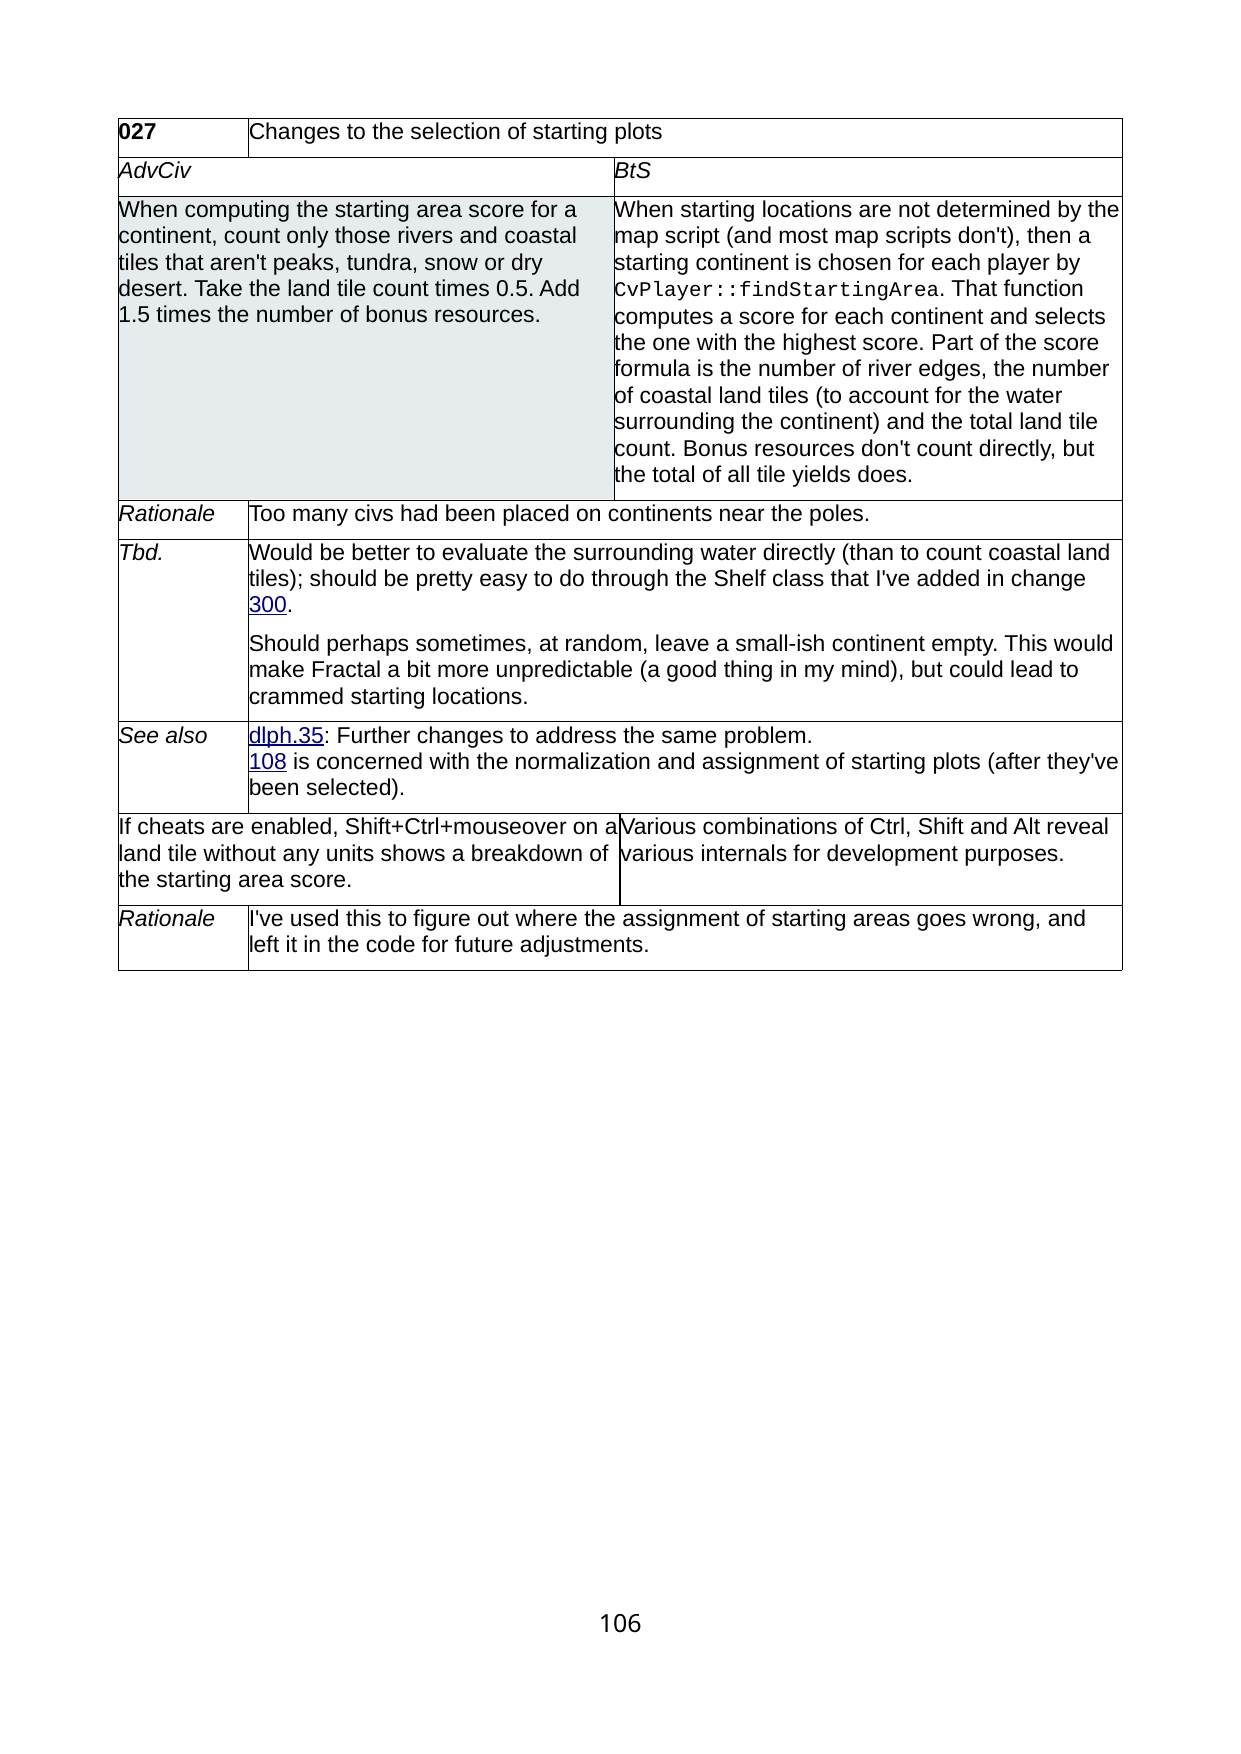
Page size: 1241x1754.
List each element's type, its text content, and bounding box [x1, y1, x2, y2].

table_cell See also [119, 722, 248, 813]
table_cell Various combinations of Ctrl, Shift and Alt reveal various internals for development purposes. [621, 814, 1122, 904]
table_cell dlph.35: Further changes to address the same problem. 108 is concerned with the normalization and assignment of starting plots (after they've been selected). [249, 722, 1122, 813]
table_cell Rationale [119, 906, 248, 970]
table_cell Would be better to evaluate the surrounding water directly (than to count coastal land tiles); should be pretty easy to do through the Shelf class that I've added in change 300. Should perhaps sometimes, at random, leave a small-ish continent empty. This would make Fractal a bit more unpredictable (a good thing in my mind), but could lead to crammed starting locations. [249, 540, 1122, 721]
table_cell Too many civs had been placed on continents near the poles. [249, 501, 1122, 538]
table_cell Rationale [119, 501, 248, 538]
table_header Changes to the selection of starting plots [249, 119, 1122, 157]
table_cell I've used this to figure out where the assignment of starting areas goes wrong, and left it in the code for future adjustments. [249, 906, 1122, 970]
table_cell AdvCiv [119, 158, 614, 196]
table_cell When computing the starting area score for a continent, count only those rivers and coastal tiles that aren't peaks, tundra, snow or dry desert. Take the land tile count times 0.5. Add 1.5 times the number of bonus resources. [119, 197, 614, 499]
table_header 027 [119, 119, 248, 157]
table_cell Tbd. [119, 540, 248, 721]
table_cell If cheats are enabled, Shift+Ctrl+mouseover on a land tile without any units shows a breakdown of the starting area score. [119, 814, 619, 904]
table_cell When starting locations are not determined by the map script (and most map scripts don't), then a starting continent is chosen for each player by CvPlayer::findStartingArea. That function computes a score for each continent and selects the one with the highest score. Part of the score formula is the number of river edges, the number of coastal land tiles (to account for the water surrounding the continent) and the total land tile count. Bonus resources don't count directly, but the total of all tile yields does. [615, 197, 1122, 499]
table_cell BtS [615, 158, 1122, 196]
